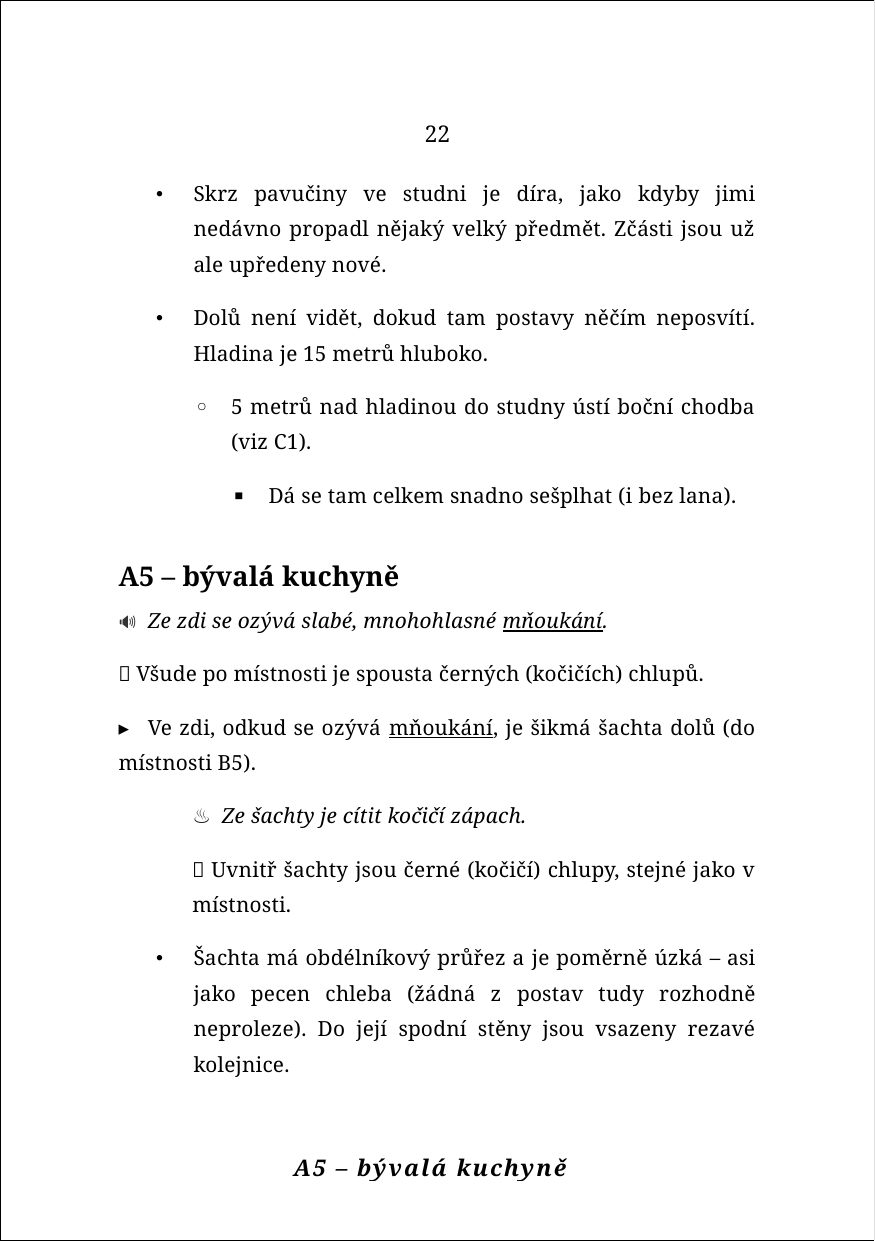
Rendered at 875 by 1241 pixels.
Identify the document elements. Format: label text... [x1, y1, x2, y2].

text 🔊 Ze zdi se ozývá slabé, mnohohlasné mňoukání. [118, 606, 756, 635]
text 👣 Všude po místnosti je spousta černých (kočičích) chlupů. [118, 659, 756, 688]
list 5 metrů nad hladinou do studny ústí boční chodba (viz C1). [193, 392, 756, 456]
subtitle A5 – bývalá kuchyně [118, 558, 756, 594]
text ♨ Ze šachty je cítit kočičí zápach. [192, 801, 756, 830]
list Šachta má obdélníkový průřez a⁠ je poměrně úzká – asi jako pecen chleba (žádná z⁠ postav tudy rozhodně neproleze). Do její spodní stěny jsou vsazeny rezavé kolejnice. [156, 943, 756, 1078]
list Dá se tam celkem snadno sešplhat (i⁠ bez lana). [231, 481, 756, 509]
text ▸ Ve zdi, odkud se ozývá mňoukání, je šikmá šachta dolů (do místnosti B5). [118, 713, 756, 777]
list Dolů není vidět, dokud tam postavy něčím neposvítí. Hladina je 15 metrů hluboko. [156, 303, 756, 367]
list Skrz pavučiny ve studni je díra, jako kdyby jimi nedávno propadl nějaký velký předmět. Zčásti jsou už ale upředeny nové. [156, 179, 756, 278]
text 👣 Uvnitř šachty jsou černé (kočičí) chlupy, stejné jako v místnosti. [192, 855, 756, 919]
